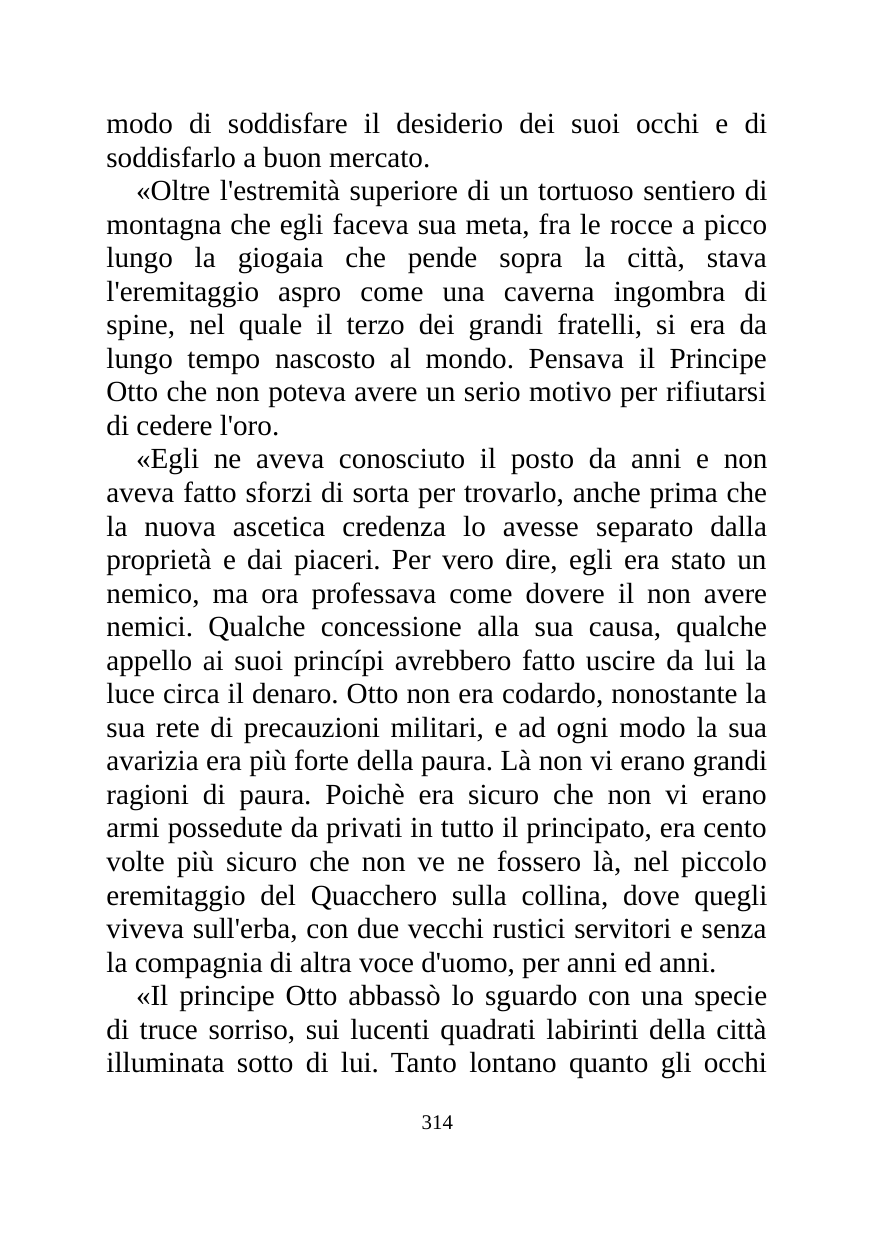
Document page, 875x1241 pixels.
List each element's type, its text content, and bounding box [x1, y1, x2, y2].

text modo di soddisfare il desiderio dei suoi occhi e di soddisfarlo a buon mercato. [106, 106, 768, 173]
text «Il principe Otto abbassò lo sguardo con una specie di truce sorriso, sui lucenti quadrati labirinti della città illuminata sotto di lui. Tanto lontano quanto gli occhi [106, 978, 768, 1079]
text «Oltre l'estremità superiore di un tortuoso sentiero di montagna che egli faceva sua meta, fra le rocce a picco lungo la giogaia che pende sopra la città, stava l'eremitaggio aspro come una caverna ingombra di spine, nel quale il terzo dei grandi fratelli, si era da lungo tempo nascosto al mondo. Pensava il Principe Otto che non poteva avere un serio motivo per rifiutarsi di cedere l'oro. [106, 173, 768, 442]
text «Egli ne aveva conosciuto il posto da anni e non aveva fatto sforzi di sorta per trovarlo, anche prima che la nuova ascetica credenza lo avesse separato dalla proprietà e dai piaceri. Per vero dire, egli era stato un nemico, ma ora professava come dovere il non avere nemici. Qualche concessione alla sua causa, qualche appello ai suoi princípi avrebbero fatto uscire da lui la luce circa il denaro. Otto non era codardo, nonostante la sua rete di precauzioni militari, e ad ogni modo la sua avarizia era più forte della paura. Là non vi erano grandi ragioni di paura. Poichè era sicuro che non vi erano armi possedute da privati in tutto il principato, era cento volte più sicuro che non ve ne fossero là, nel piccolo eremitaggio del Quacchero sulla collina, dove quegli viveva sull'erba, con due vecchi rustici servitori e senza la compagnia di altra voce d'uomo, per anni ed anni. [106, 442, 768, 978]
